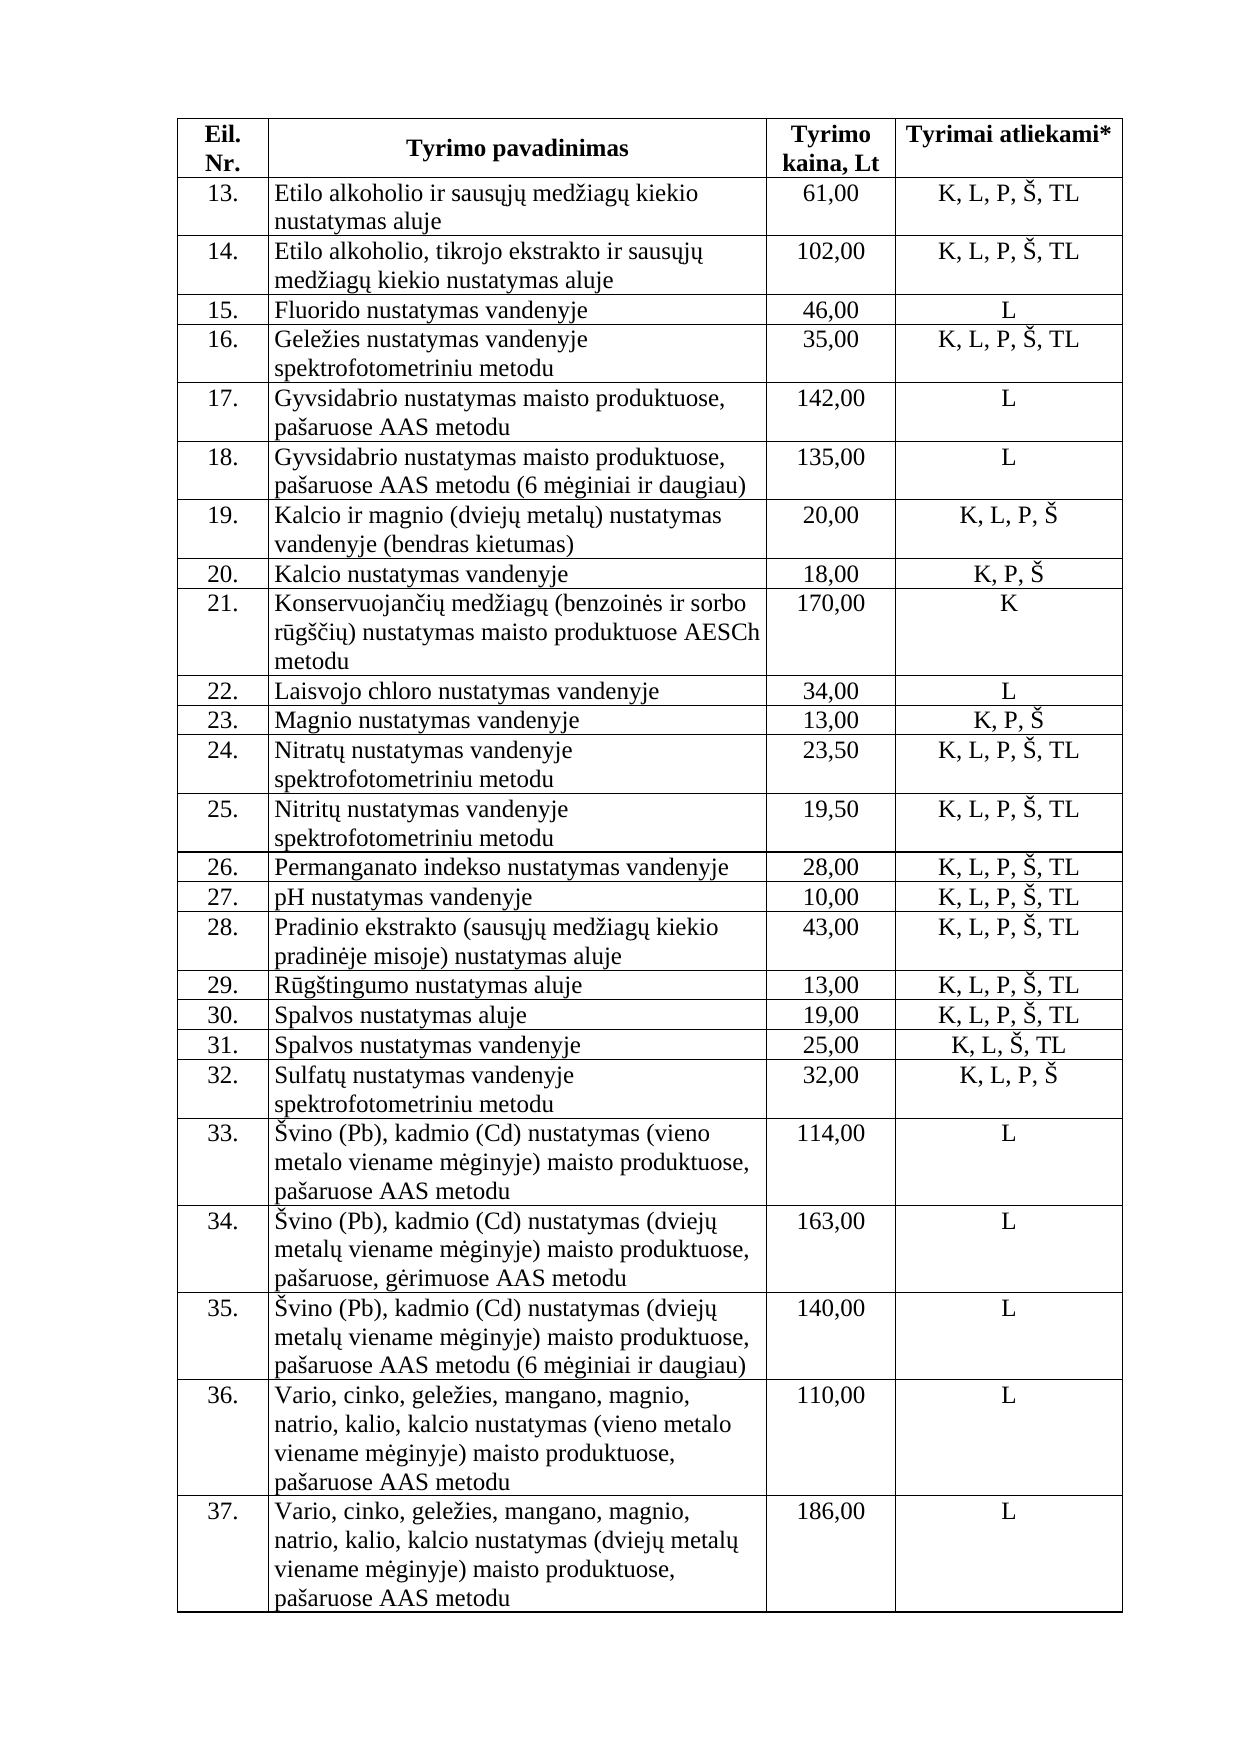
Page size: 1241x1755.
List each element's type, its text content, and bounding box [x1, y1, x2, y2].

table_cell 34,00 [767, 676, 895, 704]
table_cell 27. [178, 882, 268, 911]
table_cell 46,00 [767, 295, 895, 323]
table_cell 32,00 [767, 1060, 895, 1117]
table_cell Rūgštingumo nustatymas aluje [269, 971, 766, 999]
table_cell 37. [178, 1496, 268, 1611]
table_cell L [896, 442, 1122, 499]
table_cell 35,00 [767, 325, 895, 382]
table_cell K, L, P, Š, TL [896, 735, 1122, 793]
table_cell 142,00 [767, 383, 895, 441]
table_cell 21. [178, 589, 268, 675]
table_cell Nitritų nustatymas vandenyje spektrofotometriniu metodu [269, 794, 766, 851]
table_cell Fluorido nustatymas vandenyje [269, 295, 766, 323]
table_cell 20,00 [767, 500, 895, 558]
table_cell 102,00 [767, 236, 895, 294]
table_cell 26. [178, 853, 268, 881]
table_cell Magnio nustatymas vandenyje [269, 706, 766, 734]
table_cell 140,00 [767, 1293, 895, 1379]
table_cell 18. [178, 442, 268, 499]
table_cell K, P, Š [896, 706, 1122, 734]
table_cell K, L, P, Š, TL [896, 882, 1122, 911]
table_cell L [896, 1206, 1122, 1292]
table_cell L [896, 1380, 1122, 1495]
table_cell 10,00 [767, 882, 895, 911]
table_cell 23. [178, 706, 268, 734]
table_cell K, L, P, Š, TL [896, 236, 1122, 294]
table_cell 19. [178, 500, 268, 558]
table_cell Permanganato indekso nustatymas vandenyje [269, 853, 766, 881]
table_cell Etilo alkoholio ir sausųjų medžiagų kiekio nustatymas aluje [269, 178, 766, 235]
table_cell 13,00 [767, 971, 895, 999]
table_cell K, L, P, Š, TL [896, 1000, 1122, 1029]
table_cell 32. [178, 1060, 268, 1117]
table_cell K, L, P, Š [896, 1060, 1122, 1117]
table_cell Konservuojančių medžiagų (benzoinės ir sorbo rūgščių) nustatymas maisto produktuose AESCh metodu [269, 589, 766, 675]
table_cell 33. [178, 1119, 268, 1205]
table_cell 163,00 [767, 1206, 895, 1292]
table_cell 36. [178, 1380, 268, 1495]
table_cell Etilo alkoholio, tikrojo ekstrakto ir sausųjų medžiagų kiekio nustatymas aluje [269, 236, 766, 294]
table_cell 135,00 [767, 442, 895, 499]
table_cell Nitratų nustatymas vandenyje spektrofotometriniu metodu [269, 735, 766, 793]
table_cell 25,00 [767, 1030, 895, 1059]
table_cell Spalvos nustatymas vandenyje [269, 1030, 766, 1059]
table_cell 35. [178, 1293, 268, 1379]
table_cell Gyvsidabrio nustatymas maisto produktuose, pašaruose AAS metodu [269, 383, 766, 441]
table_header Tyrimo pavadinimas [269, 119, 766, 177]
table_cell 29. [178, 971, 268, 999]
table_cell K [896, 589, 1122, 675]
table_cell pH nustatymas vandenyje [269, 882, 766, 911]
table_cell 110,00 [767, 1380, 895, 1495]
table_cell K, L, P, Š, TL [896, 853, 1122, 881]
table_cell 186,00 [767, 1496, 895, 1611]
table_cell 19,00 [767, 1000, 895, 1029]
table_cell L [896, 1293, 1122, 1379]
table_cell Spalvos nustatymas aluje [269, 1000, 766, 1029]
table_cell 24. [178, 735, 268, 793]
table_cell L [896, 1496, 1122, 1611]
table_cell K, L, P, Š [896, 500, 1122, 558]
table_cell L [896, 1119, 1122, 1205]
table_cell 18,00 [767, 559, 895, 587]
table_header Eil. Nr. [178, 119, 268, 177]
table_cell 13,00 [767, 706, 895, 734]
table_cell K, L, P, Š, TL [896, 912, 1122, 969]
table_cell 28. [178, 912, 268, 969]
table_cell Vario, cinko, geležies, mangano, magnio, natrio, kalio, kalcio nustatymas (vieno metalo viename mėginyje) maisto produktuose, pašaruose AAS metodu [269, 1380, 766, 1495]
table_cell 20. [178, 559, 268, 587]
table_cell K, L, P, Š, TL [896, 794, 1122, 851]
table_cell 25. [178, 794, 268, 851]
table_cell Vario, cinko, geležies, mangano, magnio, natrio, kalio, kalcio nustatymas (dviejų metalų viename mėginyje) maisto produktuose, pašaruose AAS metodu [269, 1496, 766, 1611]
table_cell 28,00 [767, 853, 895, 881]
table_cell K, L, P, Š, TL [896, 178, 1122, 235]
table_cell Švino (Pb), kadmio (Cd) nustatymas (vieno metalo viename mėginyje) maisto produktuose, pašaruose AAS metodu [269, 1119, 766, 1205]
table_cell L [896, 383, 1122, 441]
table_cell 15. [178, 295, 268, 323]
table_cell 16. [178, 325, 268, 382]
table_cell Laisvojo chloro nustatymas vandenyje [269, 676, 766, 704]
table_cell Švino (Pb), kadmio (Cd) nustatymas (dviejų metalų viename mėginyje) maisto produktuose, pašaruose AAS metodu (6 mėginiai ir daugiau) [269, 1293, 766, 1379]
table_cell Pradinio ekstrakto (sausųjų medžiagų kiekio pradinėje misoje) nustatymas aluje [269, 912, 766, 969]
table_cell K, L, Š, TL [896, 1030, 1122, 1059]
table_cell L [896, 676, 1122, 704]
table_header Tyrimo kaina, Lt [767, 119, 895, 177]
table_cell 170,00 [767, 589, 895, 675]
table_cell 34. [178, 1206, 268, 1292]
table_cell 61,00 [767, 178, 895, 235]
table_cell 22. [178, 676, 268, 704]
table_cell 14. [178, 236, 268, 294]
table_cell Kalcio nustatymas vandenyje [269, 559, 766, 587]
table_cell 17. [178, 383, 268, 441]
table_cell Gyvsidabrio nustatymas maisto produktuose, pašaruose AAS metodu (6 mėginiai ir daugiau) [269, 442, 766, 499]
table_cell Geležies nustatymas vandenyje spektrofotometriniu metodu [269, 325, 766, 382]
table_cell 114,00 [767, 1119, 895, 1205]
table_cell 19,50 [767, 794, 895, 851]
table_cell Kalcio ir magnio (dviejų metalų) nustatymas vandenyje (bendras kietumas) [269, 500, 766, 558]
table_cell 31. [178, 1030, 268, 1059]
table_cell K, L, P, Š, TL [896, 325, 1122, 382]
table_cell K, L, P, Š, TL [896, 971, 1122, 999]
table_cell 23,50 [767, 735, 895, 793]
table_cell L [896, 295, 1122, 323]
table_cell Švino (Pb), kadmio (Cd) nustatymas (dviejų metalų viename mėginyje) maisto produktuose, pašaruose, gėrimuose AAS metodu [269, 1206, 766, 1292]
table_cell K, P, Š [896, 559, 1122, 587]
table_cell Sulfatų nustatymas vandenyje spektrofotometriniu metodu [269, 1060, 766, 1117]
table_header Tyrimai atliekami* [896, 119, 1122, 177]
table_cell 13. [178, 178, 268, 235]
table_cell 30. [178, 1000, 268, 1029]
table_cell 43,00 [767, 912, 895, 969]
